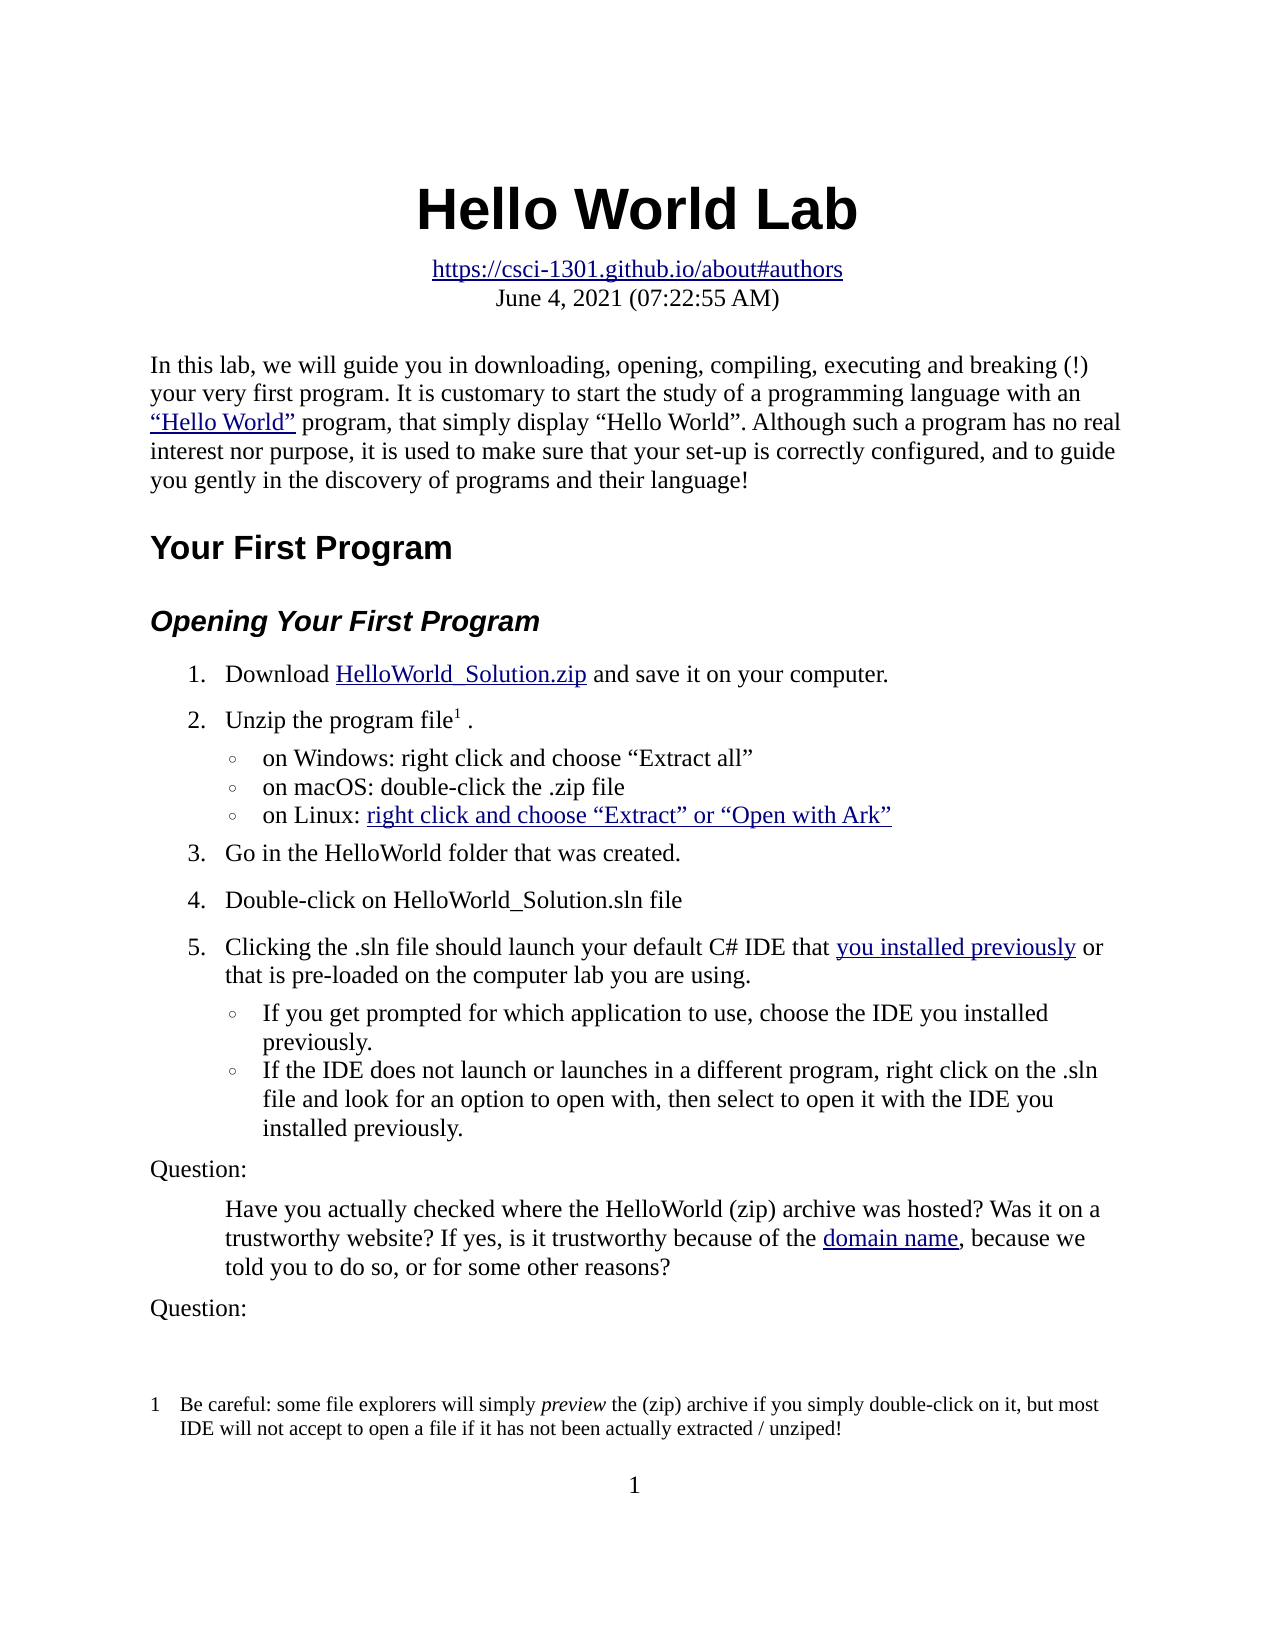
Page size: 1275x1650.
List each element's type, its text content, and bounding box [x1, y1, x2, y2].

text Have you actually checked where the HelloWorld (zip) archive was hosted? Was it on a trustworthy website? If yes, is it trustworthy because of the domain name, because we told you to do so, or for some other reasons? [225, 1194, 1125, 1281]
list Download HelloWorld_Solution.zip and save it on your computer. [187, 659, 1125, 687]
list Unzip the program file . [187, 705, 1125, 734]
list on Windows: right click and choose “Extract all” [225, 743, 1125, 772]
text In this lab, we will guide you in downloading, opening, compiling, executing and breaking (!) your very first program. It is customary to start the study of a programming language with an “Hello World” program, that simply display “Hello World”. Although such a program has no real interest nor purpose, it is used to make sure that your set-up is correctly configured, and to guide you gently in the discovery of programs and their language! [150, 350, 1125, 493]
text https://csci-1301.github.io/about#authors [150, 254, 1125, 283]
list on macOS: double-click the .zip file [225, 772, 1125, 801]
subtitle Opening Your First Program [150, 604, 1125, 637]
list Clicking the .sln file should launch your default C# IDE that you installed previously or that is pre-loaded on the computer lab you are using. [187, 932, 1125, 989]
list Be careful: some file explorers will simply preview the (zip) archive if you simply double-click on it, but most IDE will not accept to open a file if it has not been actually extracted / unziped! [150, 1392, 1125, 1440]
list If the IDE does not launch or launches in a different program, right click on the .sln file and look for an option to open with, then select to open it with the IDE you installed previously. [225, 1056, 1125, 1142]
text June 4, 2021 (07:22:55 AM) [150, 283, 1125, 312]
text Question: [150, 1154, 1125, 1182]
list Double-click on HelloWorld_Solution.sln file [187, 885, 1125, 914]
list Go in the HelloWorld folder that was created. [187, 838, 1125, 867]
list on Linux: right click and choose “Extract” or “Open with Ark” [225, 801, 1125, 829]
title Hello World Lab [150, 175, 1125, 242]
subtitle Your First Program [150, 527, 1125, 566]
text Question: [150, 1293, 1125, 1321]
list If you get prompted for which application to use, choose the IDE you installed previously. [225, 998, 1125, 1056]
